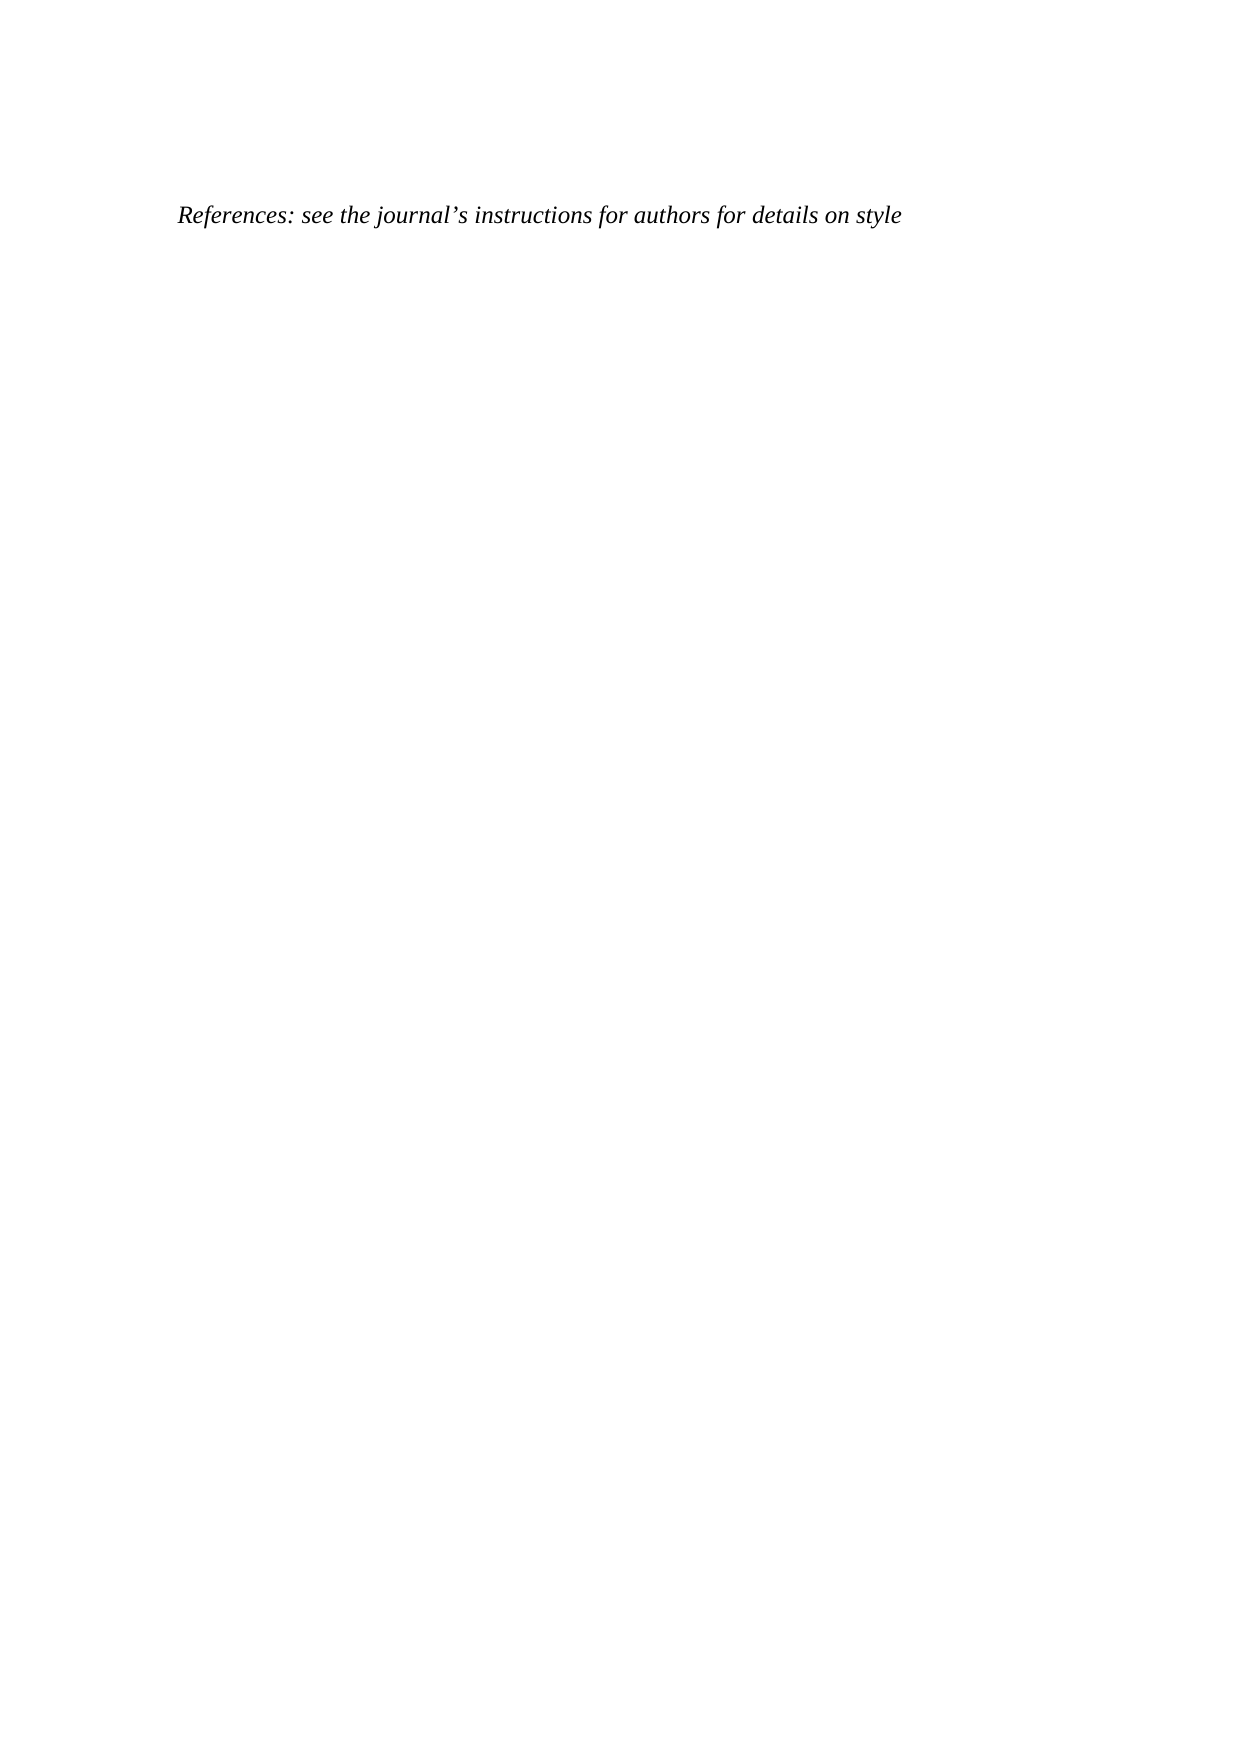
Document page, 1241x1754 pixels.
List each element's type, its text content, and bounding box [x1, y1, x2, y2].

text References: see the journal’s instructions for authors for details on style [177, 200, 1063, 228]
